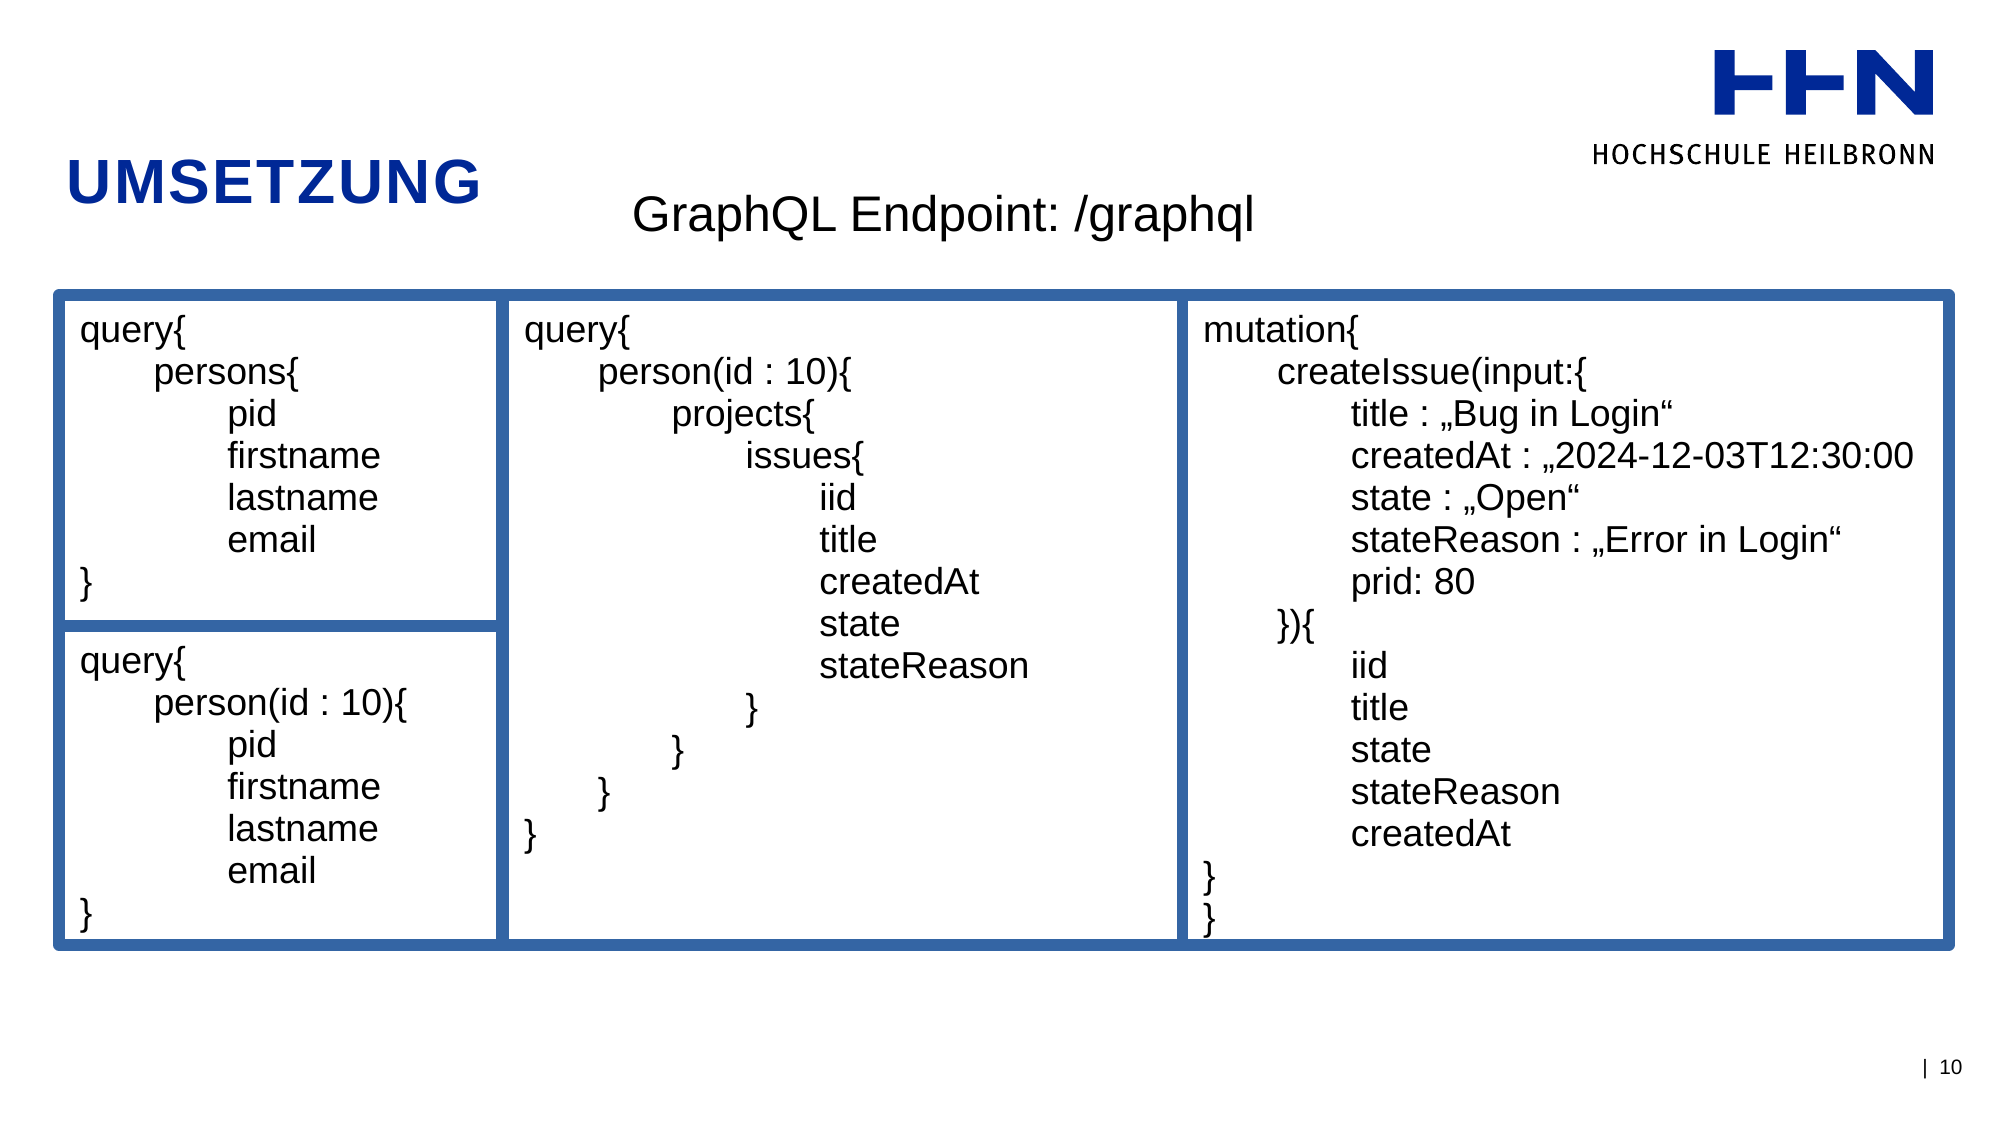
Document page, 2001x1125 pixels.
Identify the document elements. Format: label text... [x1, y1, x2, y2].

list GraphQL Endpoint: /graphql [561, 183, 2000, 266]
text_box query{ person(id : 10){ projects{ issues{ iid title createdAt state stateReason } } } } [503, 295, 1182, 945]
title Umsetzung [66, 147, 1933, 290]
text_box query{ persons{ pid firstname lastname email } [59, 295, 502, 626]
text_box mutation{ createIssue(input:{ title : „Bug in Login“ createdAt : „2024-12-03T12:30:00 state : „Open“ stateReason : „Error in Login“ prid: 80 }){ iid title state stateReason createdAt } } [1182, 295, 1949, 945]
text_box | <Foliennummer> [1624, 1054, 1963, 1093]
text_box query{ person(id : 10){ pid firstname lastname email } [59, 626, 502, 945]
